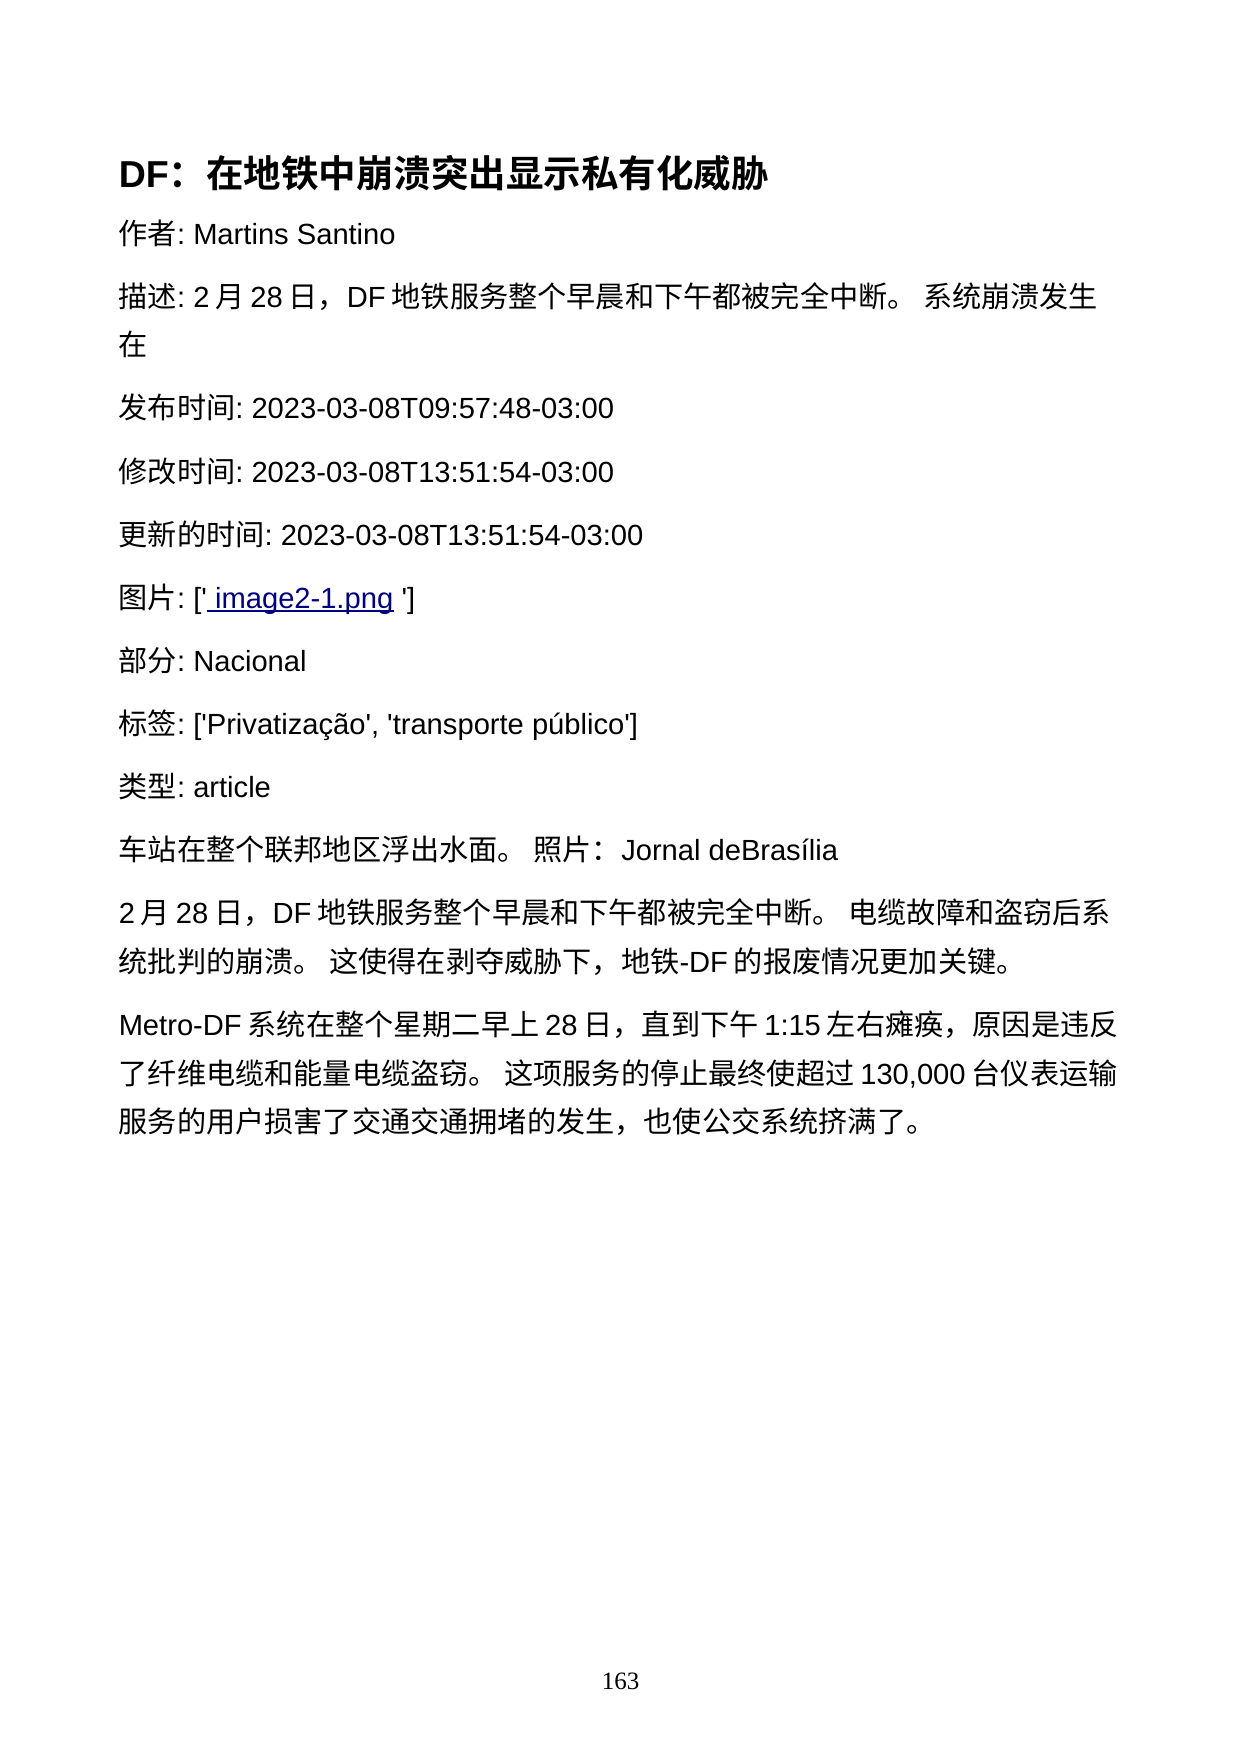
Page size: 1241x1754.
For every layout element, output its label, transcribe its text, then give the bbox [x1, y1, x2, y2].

text 发布时间: 2023-03-08T09:57:48-03:00 [118, 385, 1122, 427]
text 更新的时间: 2023-03-08T13:51:54-03:00 [118, 511, 1122, 554]
text 部分: Nacional [118, 638, 1122, 680]
subtitle DF：在地铁中崩溃突出显示私有化威胁 [118, 143, 1122, 198]
text 标签: ['Privatização', 'transporte público'] [118, 701, 1122, 743]
text 车站在整个联邦地区浮出水面。 照片：Jornal deBrasília [118, 827, 1122, 869]
text 描述: 2月28日，DF地铁服务整个早晨和下午都被完全中断。 系统崩溃发生在 [118, 273, 1122, 364]
text 修改时间: 2023-03-08T13:51:54-03:00 [118, 448, 1122, 491]
text 作者: Martins Santino [118, 210, 1122, 253]
text 图片: [' image2-1.png '] [118, 574, 1122, 617]
text Metro-DF系统在整个星期二早上28日，直到下午1:15左右瘫痪，原因是违反了纤维电缆和能量电缆盗窃。 这项服务的停止最终使超过130,000台仪表运输服务的用户损害了交通交通拥堵的发生，也使公交系统挤满了。 [118, 1002, 1122, 1141]
text 2月28日，DF地铁服务整个早晨和下午都被完全中断。 电缆故障和盗窃后系统批判的崩溃。 这使得在剥夺威胁下，地铁-DF的报废情况更加关键。 [118, 890, 1122, 981]
text 类型: article [118, 764, 1122, 806]
